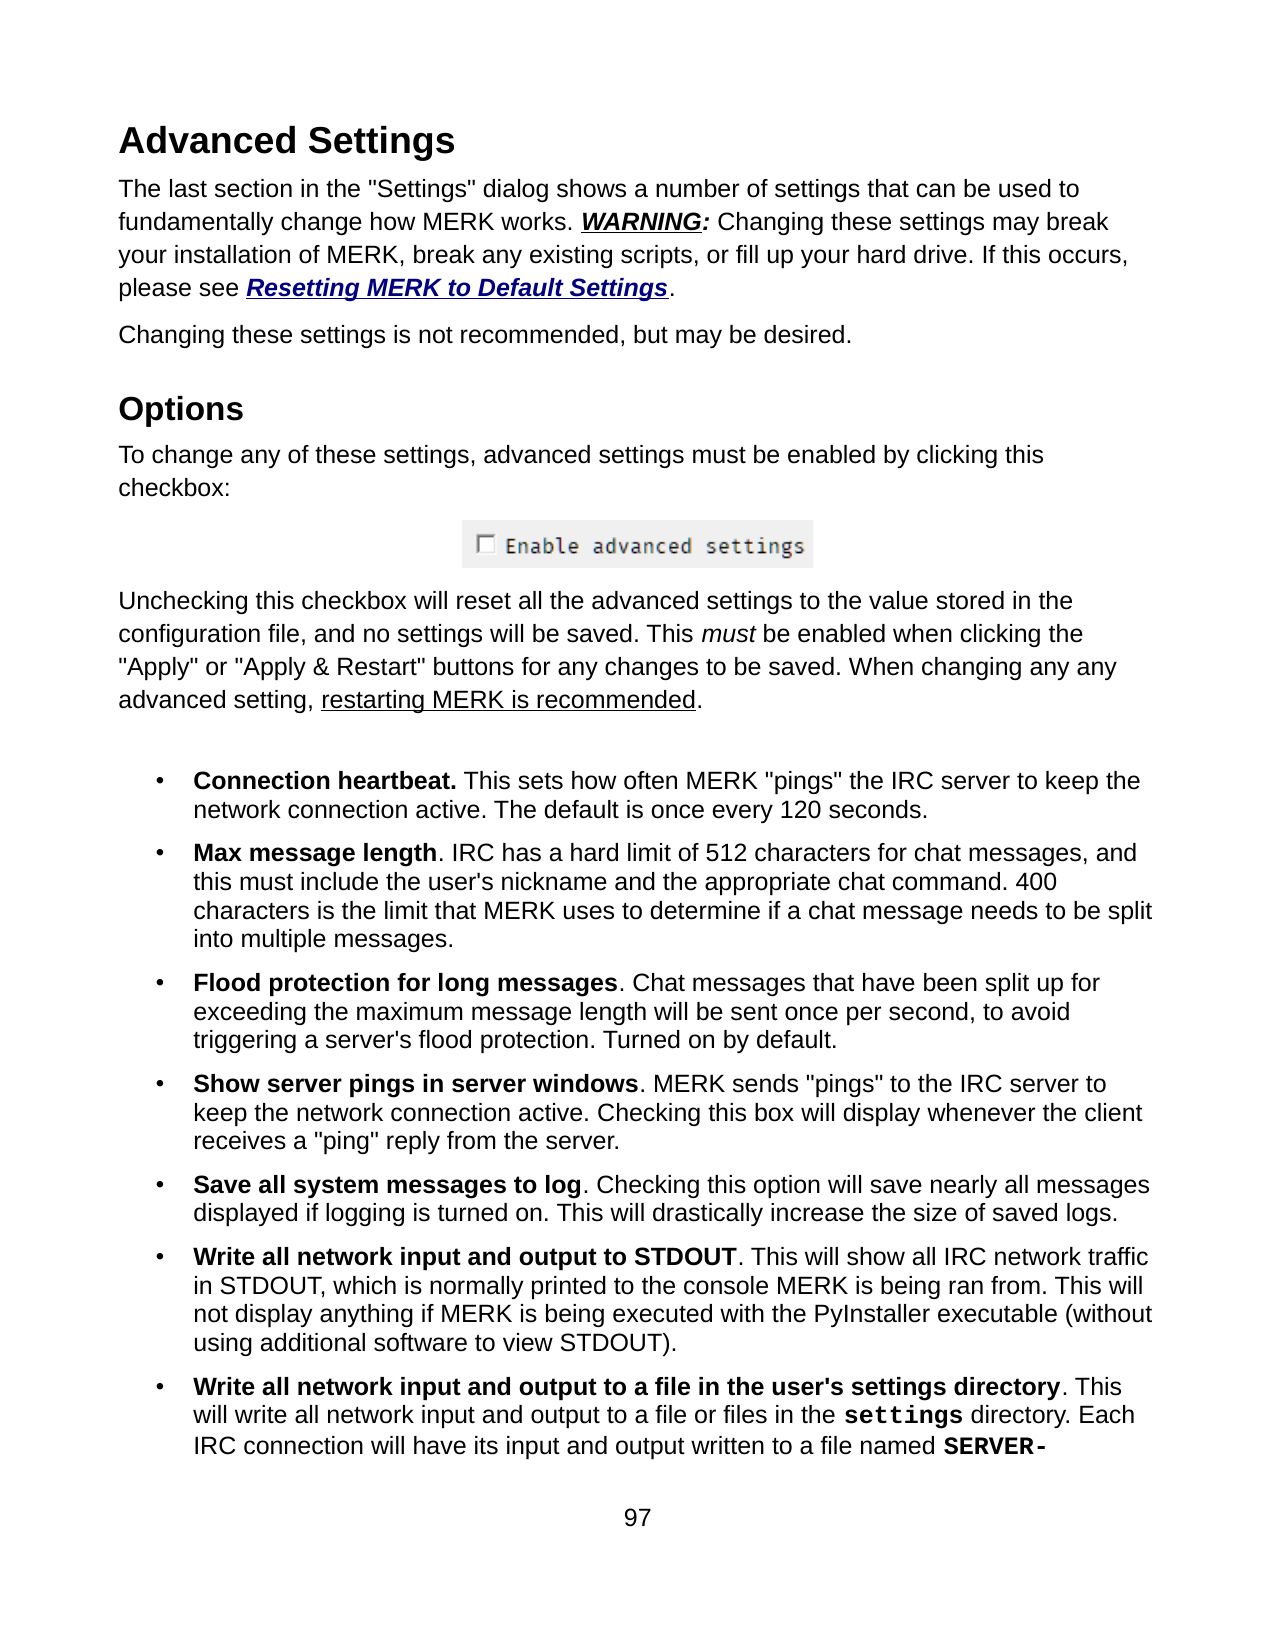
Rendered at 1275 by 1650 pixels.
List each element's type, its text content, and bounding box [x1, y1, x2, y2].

list Write all network input and output to a file in the user's settings directory. This will write all network input and output to a file or files in the settings directory. Each IRC connection will have its input and output written to a file named SERVER- [156, 1371, 1157, 1462]
list Write all network input and output to STDOUT. This will show all IRC network traffic in STDOUT, which is normally printed to the console MERK is being ran from. This will not display anything if MERK is being executed with the PyInstaller executable (without using additional software to view STDOUT). [156, 1242, 1157, 1357]
list Save all system messages to log. Checking this option will save nearly all messages displayed if logging is turned on. This will drastically increase the size of saved logs. [156, 1169, 1157, 1227]
list Show server pings in server windows. MERK sends "pings" to the IRC server to keep the network connection active. Checking this box will display whenever the client receives a "ping" reply from the server. [156, 1069, 1157, 1155]
subtitle Options [118, 389, 1157, 427]
text The last section in the "Settings" dialog shows a number of settings that can be used to fundamentally change how MERK works. WARNING: Changing these settings may break your installation of MERK, break any existing scripts, or fill up your hard drive. If this occurs, please see Resetting MERK to Default Settings. [118, 174, 1157, 302]
subtitle Advanced Settings [118, 118, 1157, 161]
list Connection heartbeat. This sets how often MERK "pings" the IRC server to keep the network connection active. The default is once every 120 seconds. [156, 766, 1157, 823]
text To change any of these settings, advanced settings must be enabled by clicking this checkbox: [118, 440, 1157, 502]
text Changing these settings is not recommended, but may be desired. [118, 320, 1157, 349]
list Max message length. IRC has a hard limit of 512 characters for chat messages, and this must include the user's nickname and the appropriate chat command. 400 characters is the limit that MERK uses to determine if a chat message needs to be split into multiple messages. [156, 838, 1157, 953]
list Flood protection for long messages. Chat messages that have been split up for exceeding the maximum message length will be sent once per second, to avoid triggering a server's flood protection. Turned on by default. [156, 968, 1157, 1054]
text Unchecking this checkbox will reset all the advanced settings to the value stored in the configuration file, and no settings will be saved. This must be enabled when clicking the "Apply" or "Apply & Restart" buttons for any changes to be saved. When changing any any advanced setting, restarting MERK is recommended. [118, 586, 1157, 747]
picture [461, 520, 814, 568]
